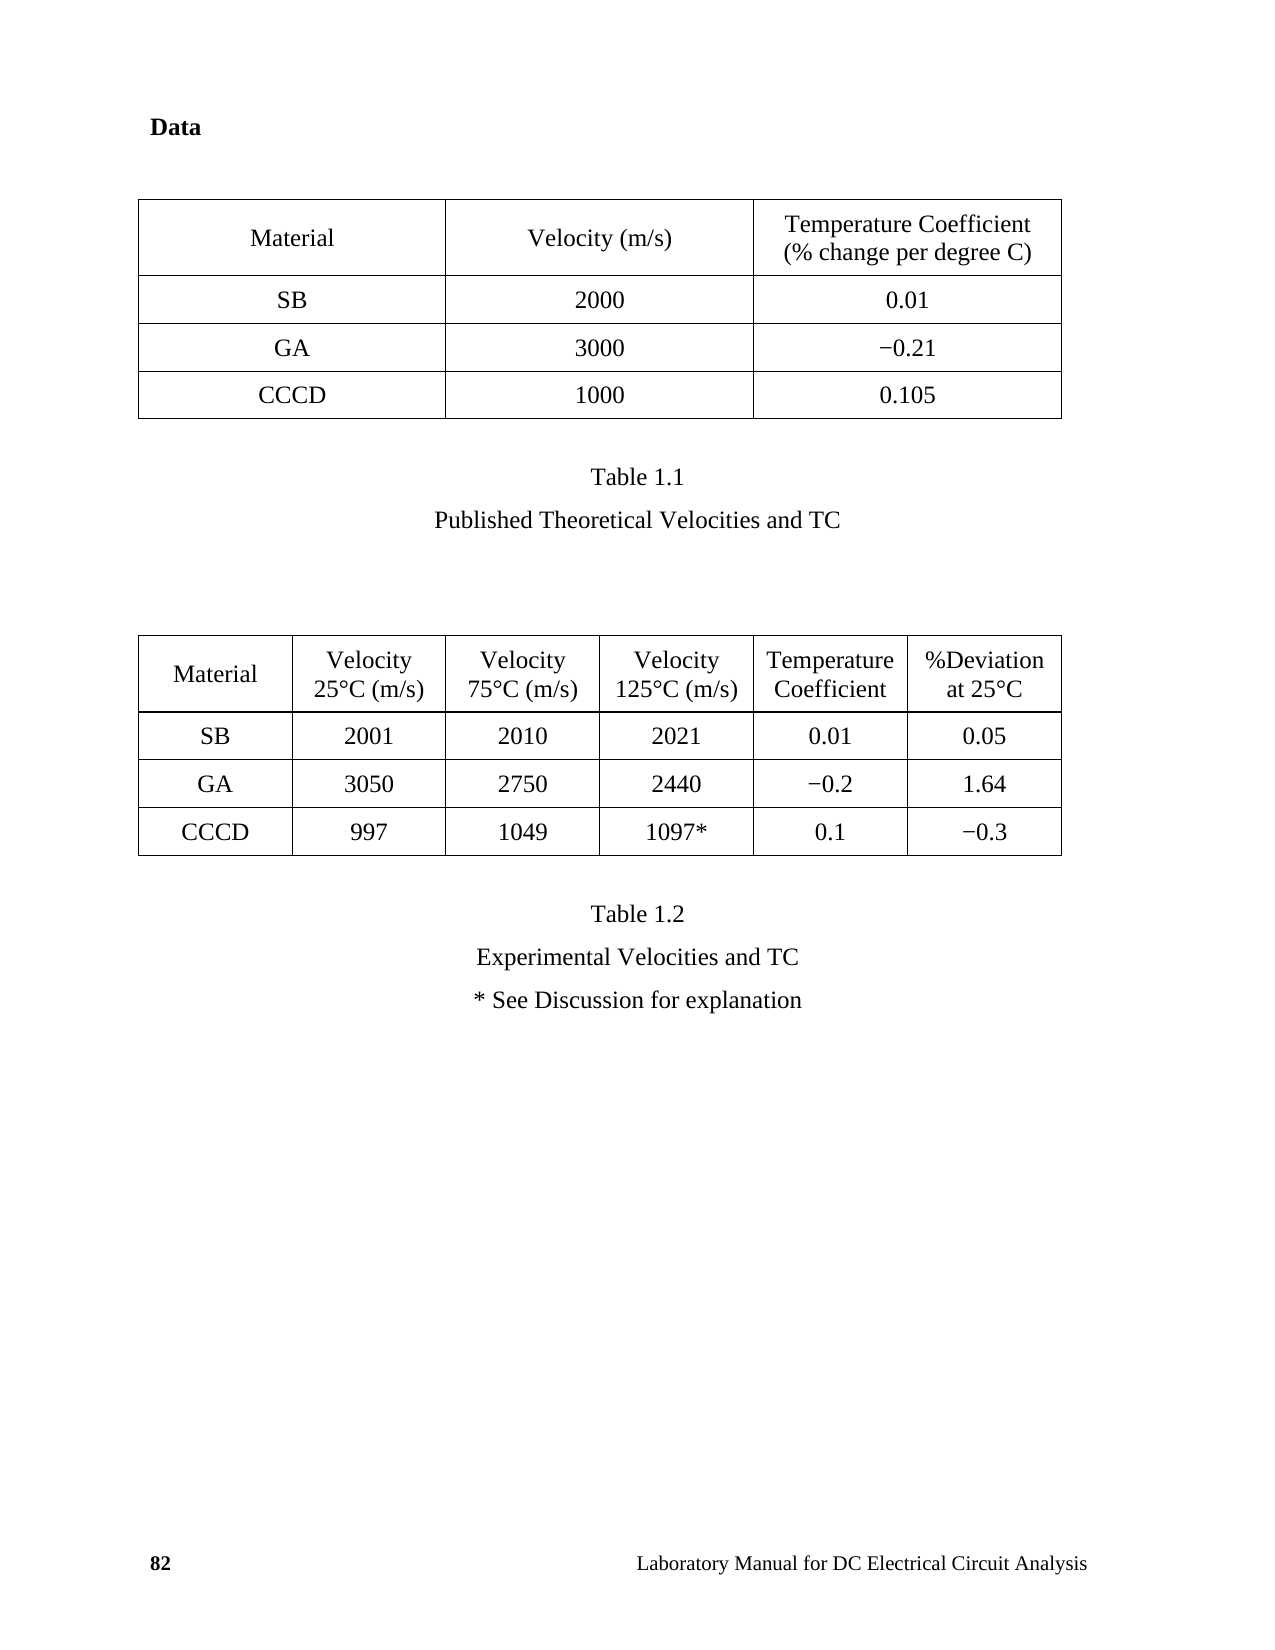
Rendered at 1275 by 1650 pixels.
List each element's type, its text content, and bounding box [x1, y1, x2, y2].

table_header Material [139, 636, 292, 711]
text Table 1.1 [150, 462, 1125, 491]
table_cell 997 [293, 808, 445, 854]
table_cell 0.01 [754, 713, 907, 759]
text Published Theoretical Velocities and TC [150, 506, 1125, 534]
table_cell 2010 [446, 713, 599, 759]
text Data [150, 112, 1125, 141]
table_cell 0.05 [908, 713, 1061, 759]
table_cell 1097* [600, 808, 753, 854]
table_header %Deviation at 25°C [908, 636, 1061, 711]
table_cell 3000 [446, 324, 753, 371]
text Table 1.2 [150, 899, 1125, 927]
table_header Temperature Coefficient [754, 636, 907, 711]
table_cell 2021 [600, 713, 753, 759]
table_cell 2440 [600, 760, 753, 807]
table_cell 2001 [293, 713, 445, 759]
table_cell 0.01 [754, 276, 1061, 323]
table_header Material [139, 200, 445, 275]
table_cell 2000 [446, 276, 753, 323]
table_cell 1.64 [908, 760, 1061, 807]
table_header Velocity 25°C (m/s) [293, 636, 445, 711]
table_cell 0.105 [754, 372, 1061, 418]
text * See Discussion for explanation [150, 985, 1125, 1014]
table_cell CCCD [139, 808, 292, 854]
table_header Velocity 125°C (m/s) [600, 636, 753, 711]
table_header Velocity 75°C (m/s) [446, 636, 599, 711]
table_cell 0.1 [754, 808, 907, 854]
text Experimental Velocities and TC [150, 942, 1125, 971]
table_cell 1000 [446, 372, 753, 418]
table_cell 1049 [446, 808, 599, 854]
table_cell 3050 [293, 760, 445, 807]
table_cell SB [139, 276, 445, 323]
table_cell −0.21 [754, 324, 1061, 371]
table_cell −0.3 [908, 808, 1061, 854]
table_cell CCCD [139, 372, 445, 418]
table_cell SB [139, 713, 292, 759]
table_cell −0.2 [754, 760, 907, 807]
table_cell GA [139, 760, 292, 807]
table_cell GA [139, 324, 445, 371]
table_cell 2750 [446, 760, 599, 807]
table_header Temperature Coefficient (% change per degree C) [754, 200, 1061, 275]
table_header Velocity (m/s) [446, 200, 753, 275]
